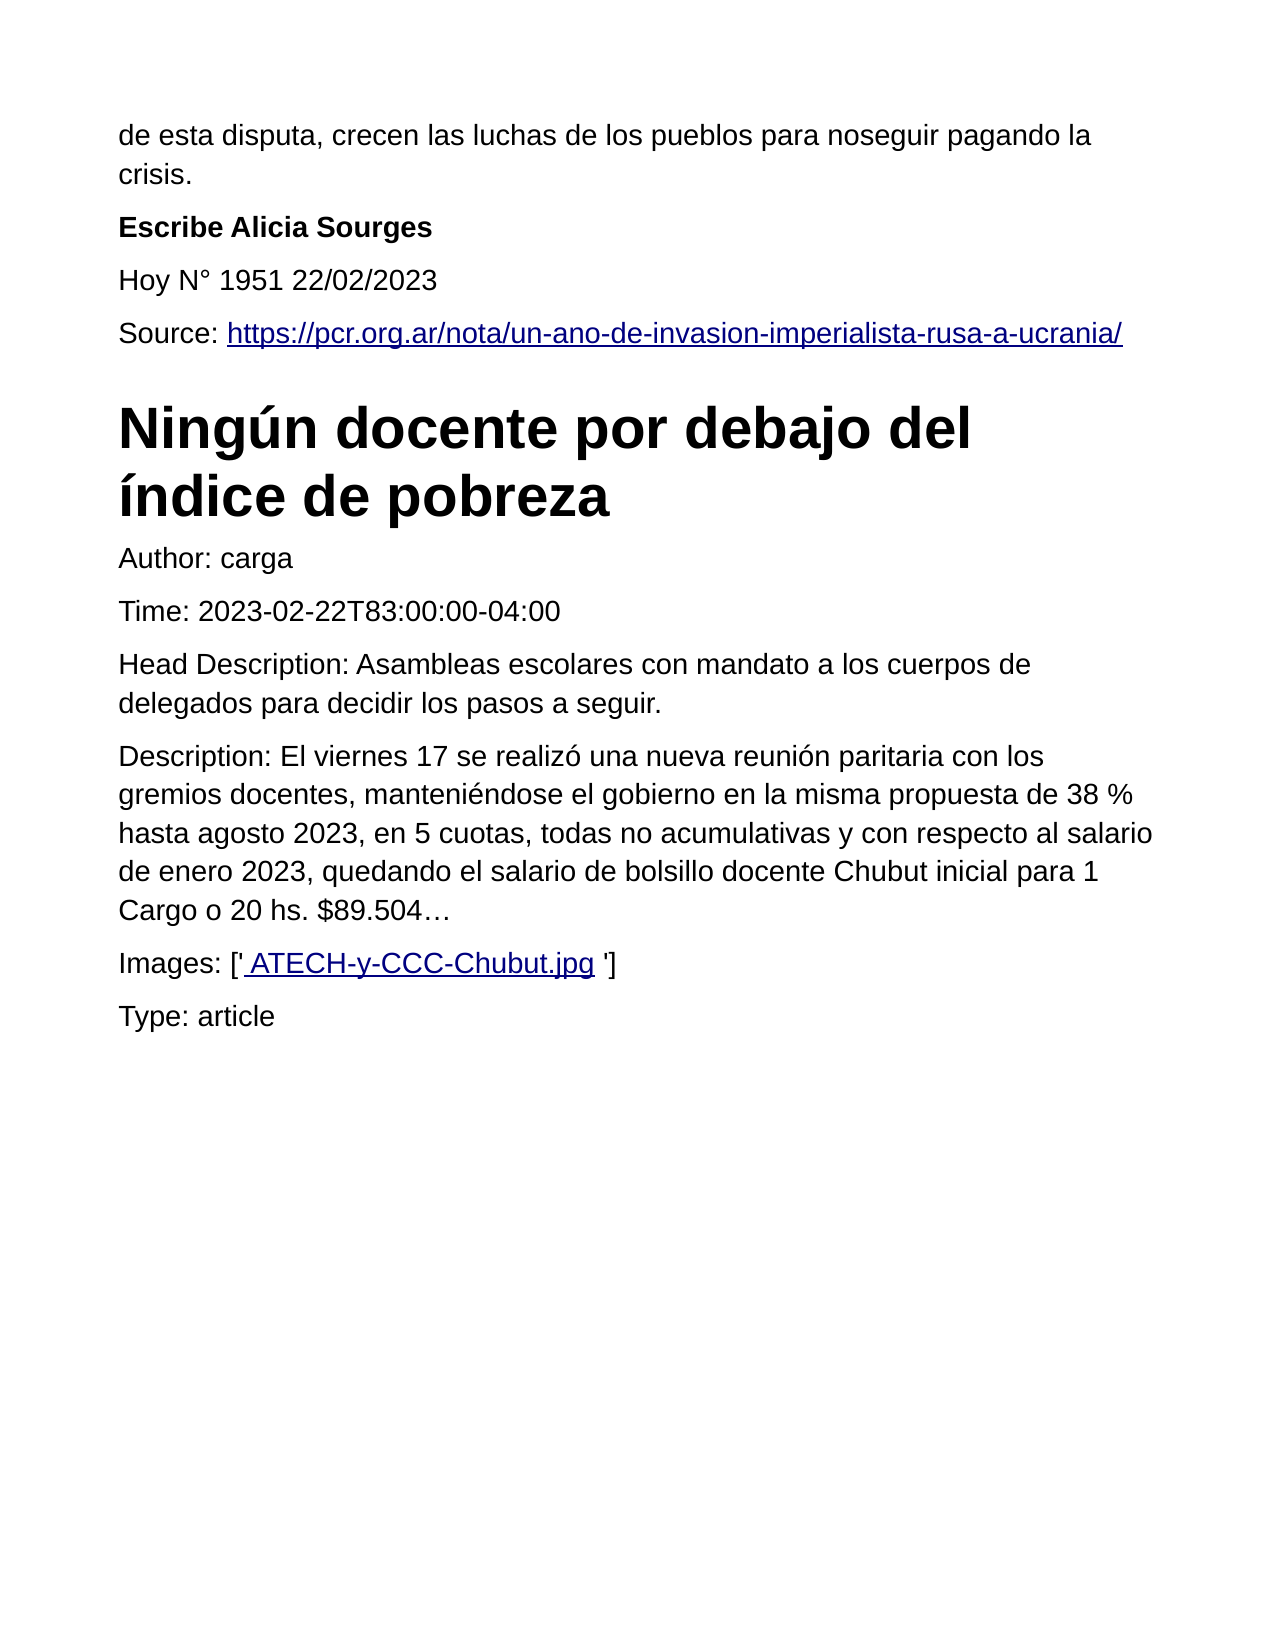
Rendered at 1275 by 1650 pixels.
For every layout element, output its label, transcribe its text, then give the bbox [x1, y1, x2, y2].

text Time: 2023-02-22T83:00:00-04:00 [118, 594, 1157, 627]
text Type: article [118, 999, 1157, 1033]
text Images: [' ATECH-y-CCC-Chubut.jpg '] [118, 946, 1157, 979]
text Escribe Alicia Sourges [118, 210, 1157, 243]
subtitle Ningún docente por debajo del índice de pobreza [118, 394, 1157, 528]
text Source: https://pcr.org.ar/nota/un-ano-de-invasion-imperialista-rusa-a-ucrania/ [118, 316, 1157, 349]
text Author: carga [118, 541, 1157, 574]
text Hoy N° 1951 22/02/2023 [118, 263, 1157, 296]
text Head Description: Asambleas escolares con mandato a los cuerpos de delegados para decidir los pasos a seguir. [118, 647, 1157, 719]
text Description: El viernes 17 se realizó una nueva reunión paritaria con los gremios docentes, manteniéndose el gobierno en la misma propuesta de 38 % hasta agosto 2023, en 5 cuotas, todas no acumulativas y con respecto al salario de enero 2023, quedando el salario de bolsillo docente Chubut inicial para 1 Cargo o 20 hs. $89.504… [118, 739, 1157, 926]
text de esta disputa, crecen las luchas de los pueblos para noseguir pagando la crisis. [118, 118, 1157, 190]
